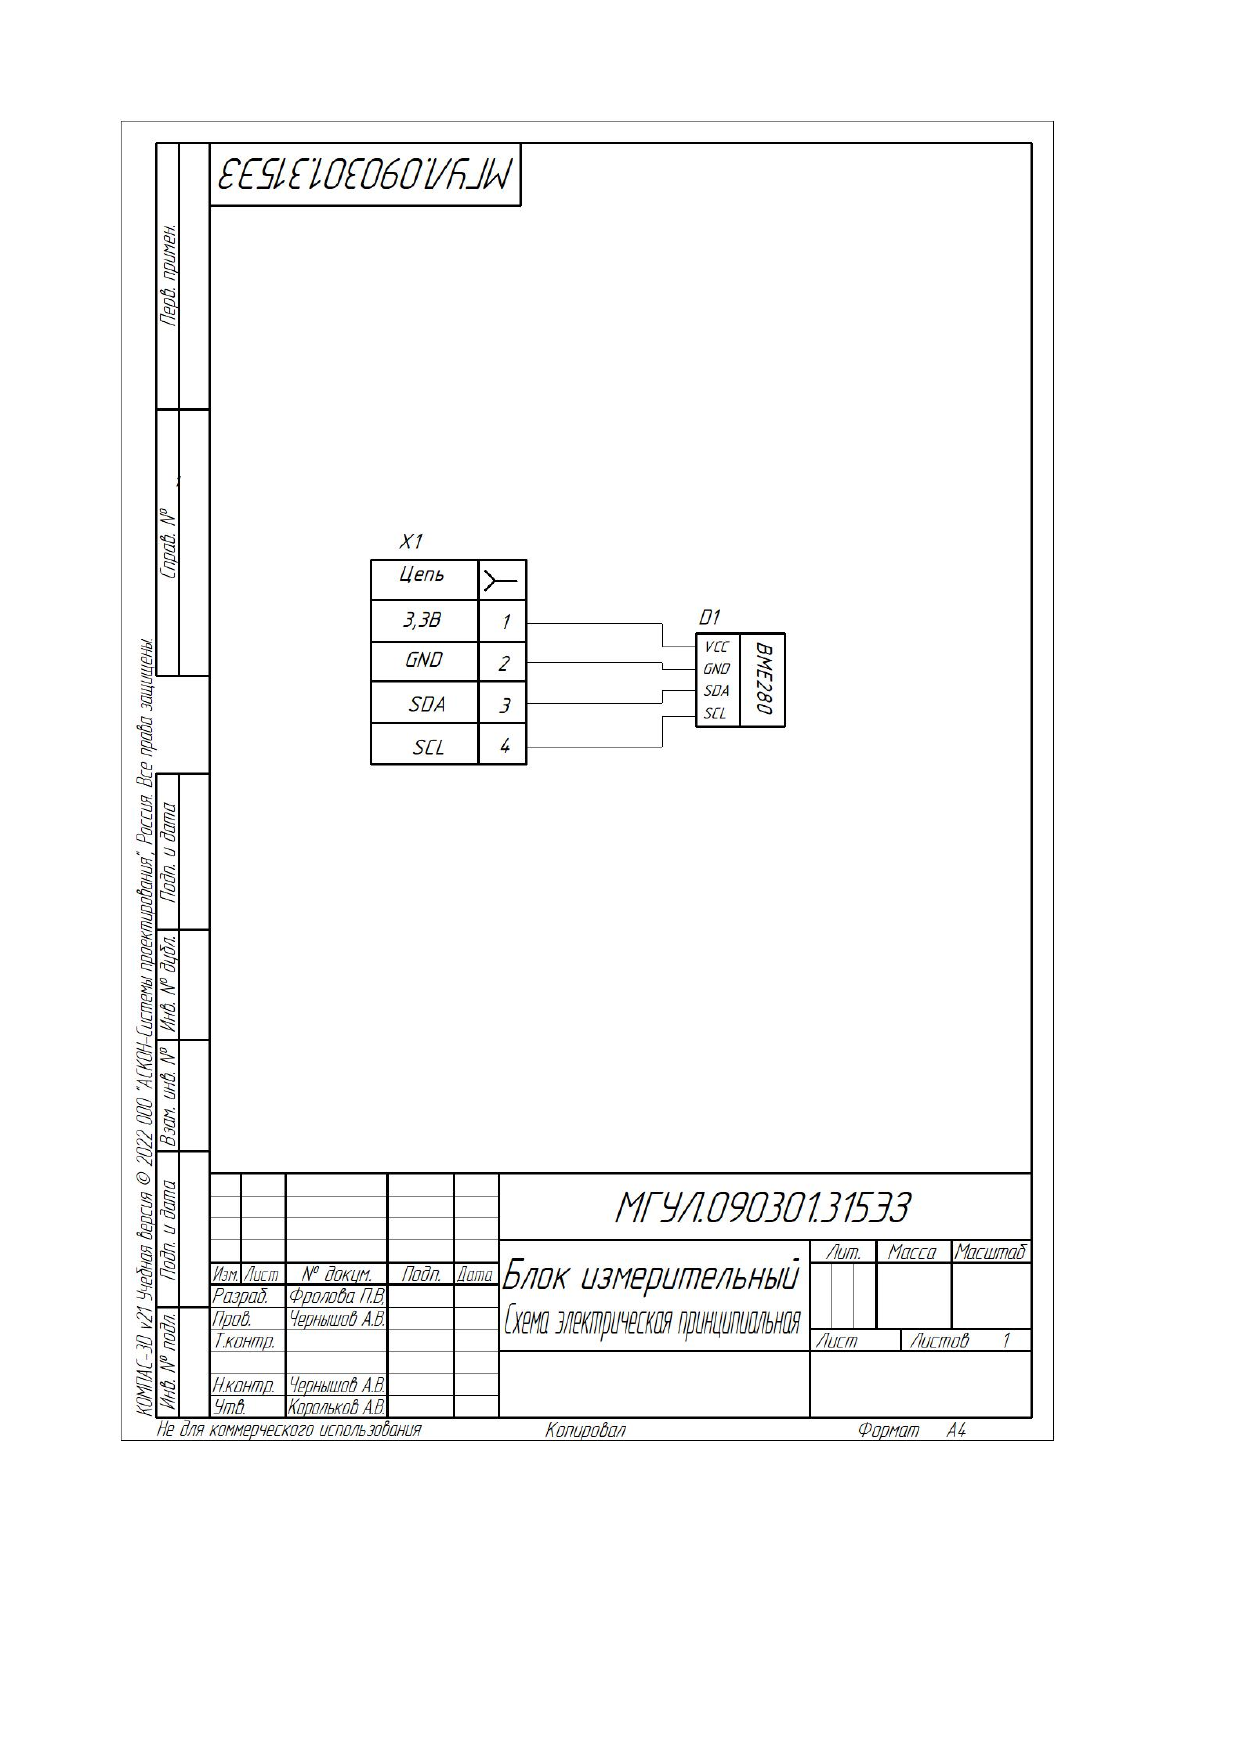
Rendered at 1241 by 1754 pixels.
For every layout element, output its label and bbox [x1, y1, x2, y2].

picture [118, 118, 1056, 1442]
